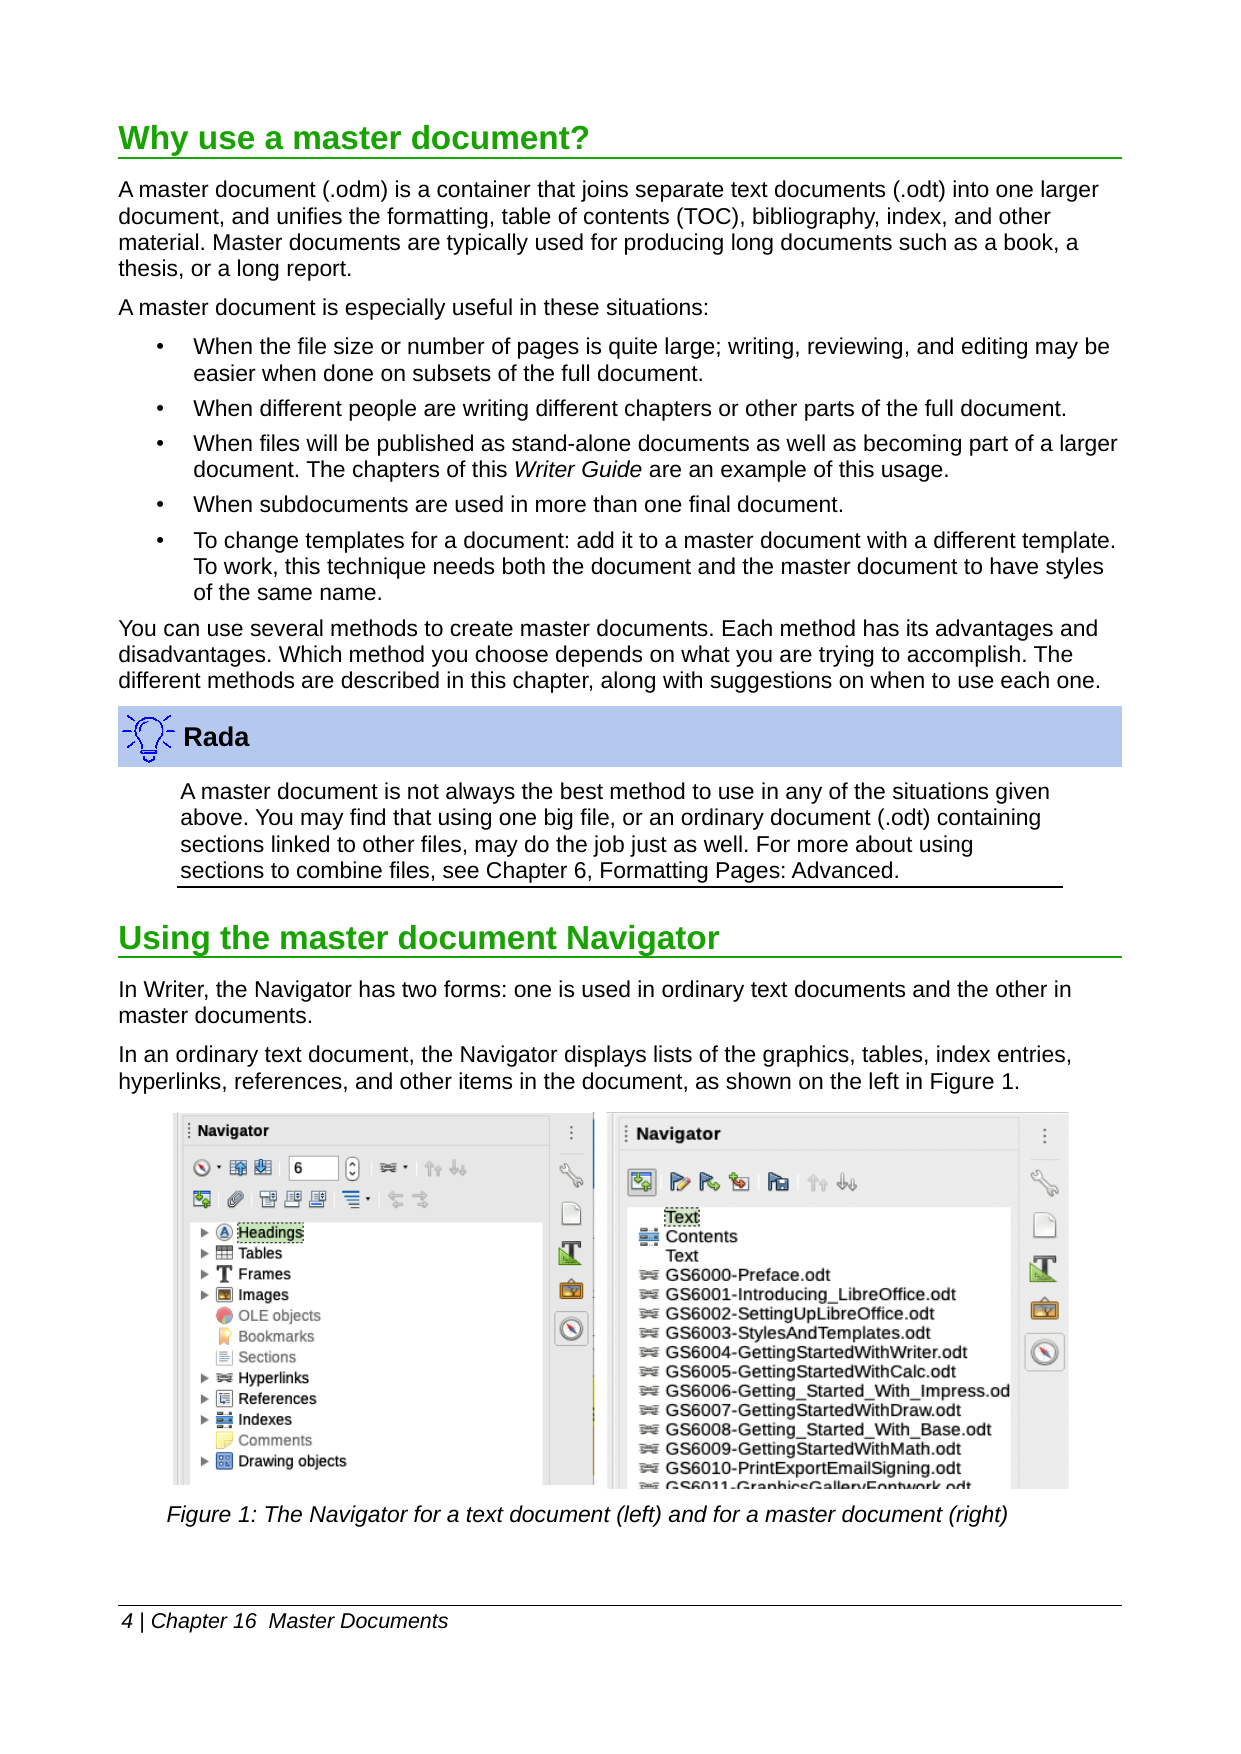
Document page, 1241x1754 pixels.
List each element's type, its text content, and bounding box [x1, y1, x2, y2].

table_header [166, 1106, 600, 1501]
subtitle Rada [118, 706, 1122, 767]
text You can use several methods to create master documents. Each method has its advantages and disadvantages. Which method you choose depends on what you are trying to accomplish. The different methods are described in this chapter, along with suggestions on when to use each one. [118, 614, 1122, 694]
subtitle Why use a master document? [118, 118, 1122, 157]
list To change templates for a document: add it to a master document with a different template. To work, this technique needs both the document and the master document to have styles of the same name. [156, 527, 1122, 606]
text In Writer, the Navigator has two forms: one is used in ordinary text documents and the other in master documents. [118, 976, 1122, 1029]
subtitle Using the master document Navigator [118, 918, 1122, 956]
picture [606, 1112, 1069, 1489]
text A master document is not always the best method to use in any of the situations given above. You may find that using one big file, or an ordinary document (.odt) containing sections linked to other files, may do the job just as well. For more about using sections to combine files, see Chapter 6, Formatting Pages: Advanced. [177, 775, 1063, 886]
list A master document is especially useful in these situations: [118, 294, 1122, 321]
list When the file size or number of pages is quite large; writing, reviewing, and editing may be easier when done on subsets of the full document. [156, 333, 1122, 386]
list When subdocuments are used in more than one final document. [156, 491, 1122, 518]
list When different people are writing different chapters or other parts of the full document. [156, 395, 1122, 421]
picture [119, 707, 179, 767]
table_header [600, 1106, 1074, 1501]
text In an ordinary text document, the Navigator displays lists of the graphics, tables, index entries, hyperlinks, references, and other items in the document, as shown on the left in Figure 1. [118, 1041, 1122, 1094]
list When files will be published as stand-alone documents as well as becoming part of a larger document. The chapters of this Writer Guide are an example of this usage. [156, 430, 1122, 483]
text A master document (.odm) is a container that joins separate text documents (.odt) into one larger document, and unifies the formatting, table of contents (TOC), bibliography, index, and other material. Master documents are typically used for producing long documents such as a book, a thesis, or a long report. [118, 176, 1122, 282]
picture [172, 1112, 595, 1485]
text Figure 1: The Navigator for a text document (left) and for a master document (right) [166, 1501, 1074, 1526]
